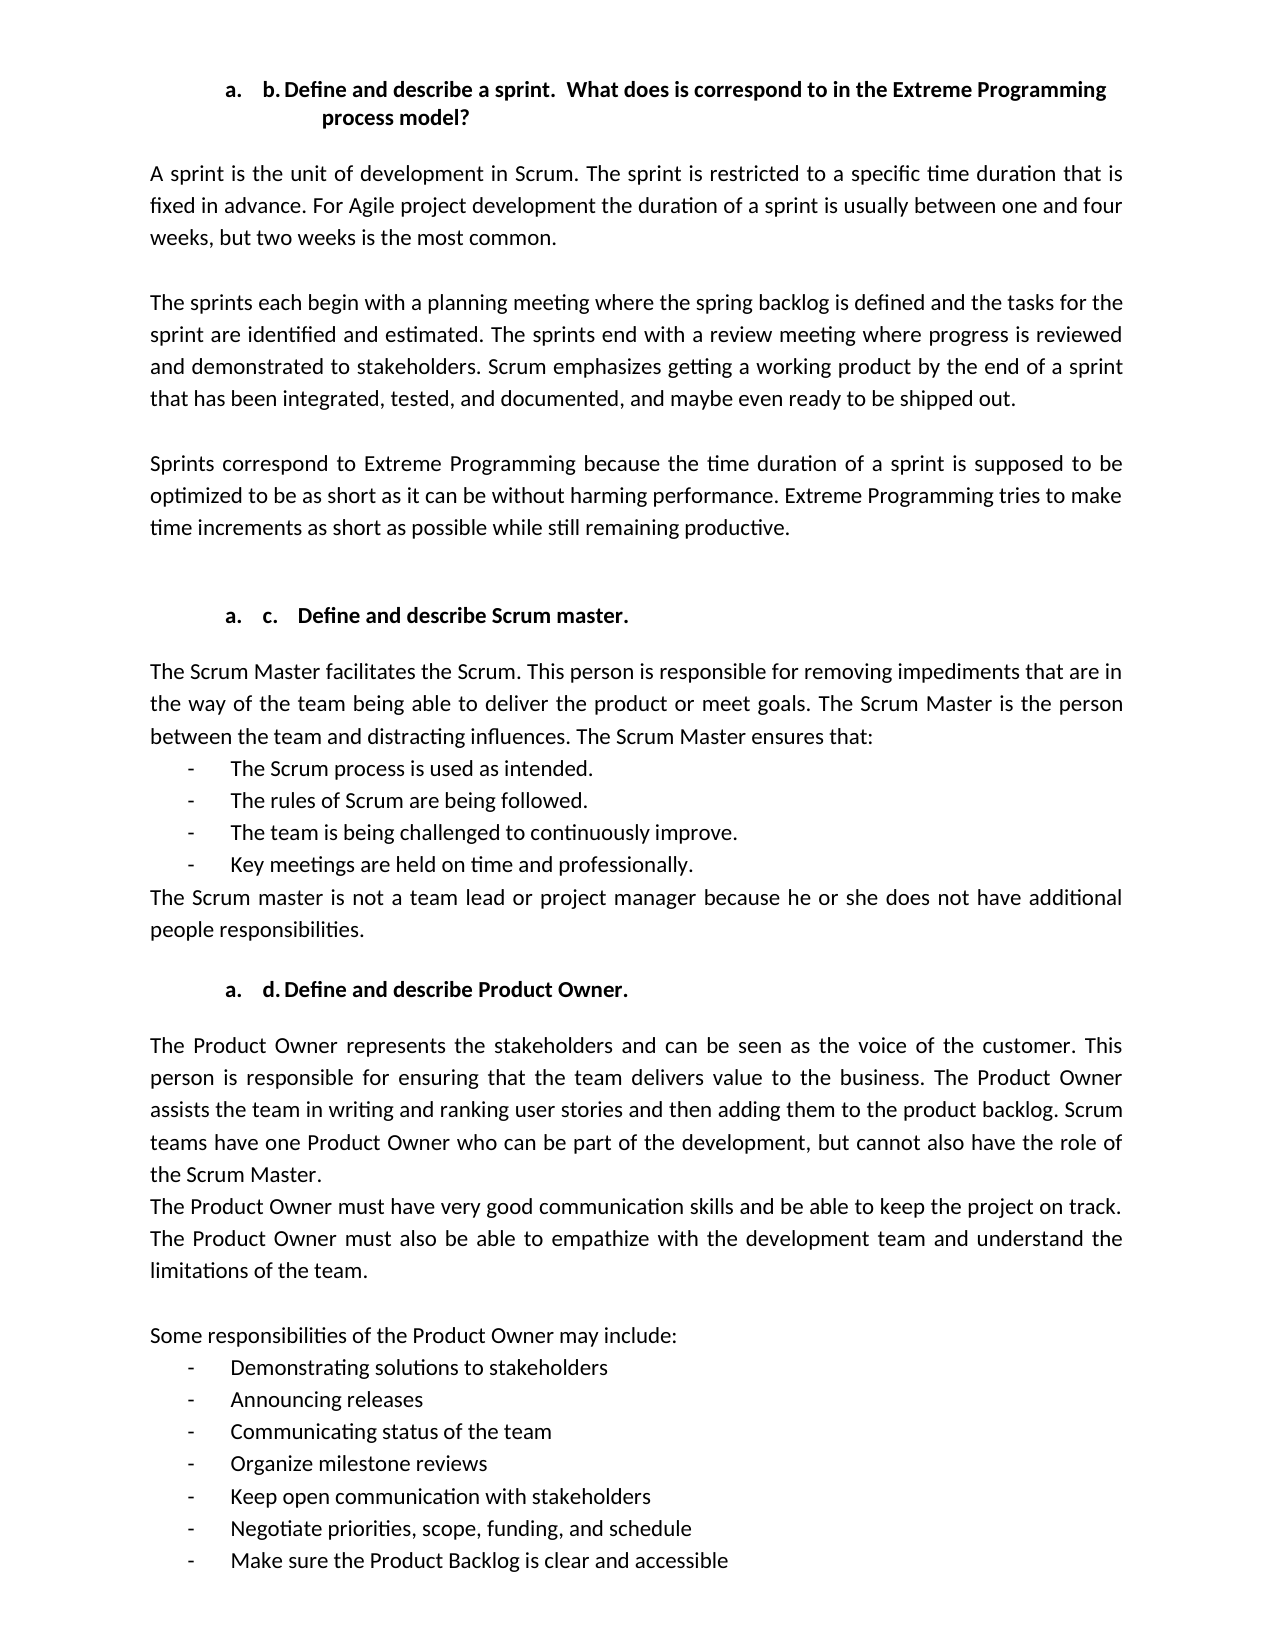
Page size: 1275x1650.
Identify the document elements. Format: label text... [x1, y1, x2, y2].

text - The team is being challenged to continuously improve. [187, 818, 1125, 846]
text - The rules of Scrum are being followed. [187, 786, 1125, 814]
text Some responsibilities of the Product Owner may include: [150, 1321, 1125, 1349]
text - The Scrum process is used as intended. [187, 754, 1125, 782]
text The Product Owner must have very good communication skills and be able to keep the project on track. The Product Owner must also be able to empathize with the development team and understand the limitations of the team. [150, 1192, 1125, 1284]
text - Communicating status of the team [187, 1417, 1125, 1445]
text Sprints correspond to Extreme Programming because the time duration of a sprint is supposed to be optimized to be as short as it can be without harming performance. Extreme Programming tries to make time increments as short as possible while still remaining productive. [150, 449, 1125, 541]
text - Demonstrating solutions to stakeholders [187, 1353, 1125, 1381]
text - Key meetings are held on time and professionally. [187, 851, 1125, 878]
text A sprint is the unit of development in Scrum. The sprint is restricted to a specific time duration that is fixed in advance. For Agile project development the duration of a sprint is usually between one and four weeks, but two weeks is the most common. [150, 159, 1125, 251]
list c. Define and describe Scrum master. [225, 601, 1125, 629]
text - Announcing releases [187, 1385, 1125, 1413]
text - Negotiate priorities, scope, funding, and schedule [187, 1514, 1125, 1542]
text The Product Owner represents the stakeholders and can be seen as the voice of the customer. This person is responsible for ensuring that the team delivers value to the business. The Product Owner assists the team in writing and ranking user stories and then adding them to the product backlog. Scrum teams have one Product Owner who can be part of the development, but cannot also have the role of the Scrum Master. [150, 1031, 1125, 1188]
text The Scrum Master facilitates the Scrum. This person is responsible for removing impediments that are in the way of the team being able to deliver the product or meet goals. The Scrum Master is the person between the team and distracting influences. The Scrum Master ensures that: [150, 657, 1125, 750]
text - Keep open communication with stakeholders [187, 1482, 1125, 1510]
list d. Define and describe Product Owner. [225, 975, 1125, 1003]
text - Organize milestone reviews [187, 1449, 1125, 1478]
text - Make sure the Product Backlog is clear and accessible [187, 1546, 1125, 1574]
list b. Define and describe a sprint. What does is correspond to in the Extreme Programming process model? [225, 75, 1125, 131]
text The sprints each begin with a planning meeting where the spring backlog is defined and the tasks for the sprint are identified and estimated. The sprints end with a review meeting where progress is reviewed and demonstrated to stakeholders. Scrum emphasizes getting a working product by the end of a sprint that has been integrated, tested, and documented, and maybe even ready to be shipped out. [150, 288, 1125, 412]
text The Scrum master is not a team lead or project manager because he or she does not have additional people responsibilities. [150, 883, 1125, 943]
